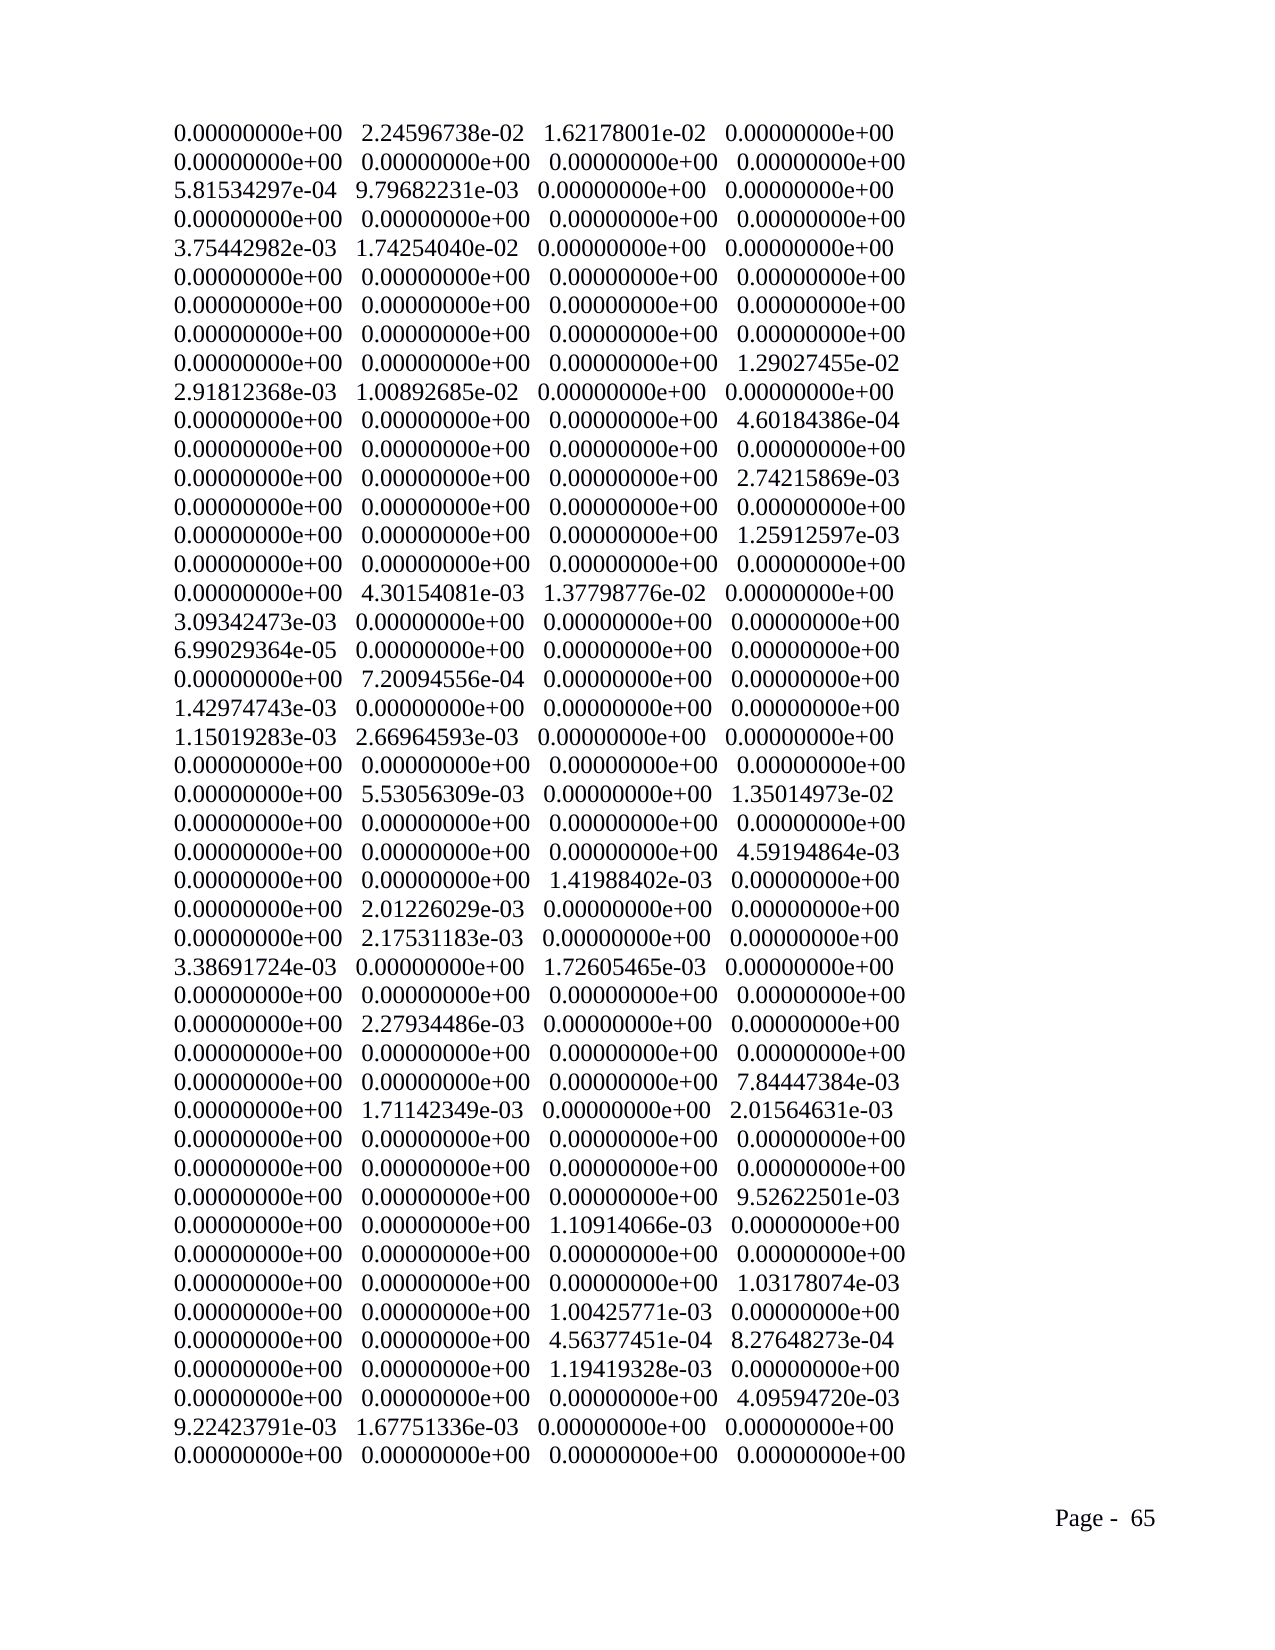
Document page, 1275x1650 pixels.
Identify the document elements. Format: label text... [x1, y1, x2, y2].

text 0.00000000e+00 0.00000000e+00 0.00000000e+00 0.00000000e+00 [155, 1441, 1157, 1469]
text 0.00000000e+00 0.00000000e+00 0.00000000e+00 0.00000000e+00 [155, 549, 1157, 578]
text 0.00000000e+00 0.00000000e+00 0.00000000e+00 0.00000000e+00 [155, 204, 1157, 233]
text 0.00000000e+00 0.00000000e+00 0.00000000e+00 0.00000000e+00 [155, 434, 1157, 463]
text 0.00000000e+00 4.30154081e-03 1.37798776e-02 0.00000000e+00 [155, 578, 1157, 607]
text 0.00000000e+00 0.00000000e+00 0.00000000e+00 0.00000000e+00 [155, 492, 1157, 521]
text 0.00000000e+00 0.00000000e+00 0.00000000e+00 7.84447384e-03 [155, 1067, 1157, 1096]
text 0.00000000e+00 0.00000000e+00 0.00000000e+00 9.52622501e-03 [155, 1182, 1157, 1211]
text 0.00000000e+00 2.01226029e-03 0.00000000e+00 0.00000000e+00 [155, 894, 1157, 923]
text 0.00000000e+00 0.00000000e+00 0.00000000e+00 2.74215869e-03 [155, 463, 1157, 492]
text 0.00000000e+00 0.00000000e+00 0.00000000e+00 1.29027455e-02 [155, 348, 1157, 377]
text 0.00000000e+00 0.00000000e+00 0.00000000e+00 4.60184386e-04 [155, 406, 1157, 434]
text 0.00000000e+00 7.20094556e-04 0.00000000e+00 0.00000000e+00 [155, 664, 1157, 693]
text 2.91812368e-03 1.00892685e-02 0.00000000e+00 0.00000000e+00 [155, 377, 1157, 406]
text 9.22423791e-03 1.67751336e-03 0.00000000e+00 0.00000000e+00 [155, 1412, 1157, 1441]
text 0.00000000e+00 0.00000000e+00 0.00000000e+00 0.00000000e+00 [155, 147, 1157, 176]
text 0.00000000e+00 1.71142349e-03 0.00000000e+00 2.01564631e-03 [155, 1096, 1157, 1124]
text 1.42974743e-03 0.00000000e+00 0.00000000e+00 0.00000000e+00 [155, 693, 1157, 722]
text 3.75442982e-03 1.74254040e-02 0.00000000e+00 0.00000000e+00 [155, 233, 1157, 262]
text 0.00000000e+00 5.53056309e-03 0.00000000e+00 1.35014973e-02 [155, 779, 1157, 808]
text 0.00000000e+00 0.00000000e+00 1.00425771e-03 0.00000000e+00 [155, 1297, 1157, 1326]
text 0.00000000e+00 0.00000000e+00 0.00000000e+00 1.03178074e-03 [155, 1268, 1157, 1297]
text 0.00000000e+00 2.17531183e-03 0.00000000e+00 0.00000000e+00 [155, 923, 1157, 952]
text 1.15019283e-03 2.66964593e-03 0.00000000e+00 0.00000000e+00 [155, 722, 1157, 751]
text 0.00000000e+00 2.24596738e-02 1.62178001e-02 0.00000000e+00 [155, 118, 1157, 147]
text 5.81534297e-04 9.79682231e-03 0.00000000e+00 0.00000000e+00 [155, 176, 1157, 204]
text 0.00000000e+00 0.00000000e+00 0.00000000e+00 0.00000000e+00 [155, 319, 1157, 348]
text 0.00000000e+00 0.00000000e+00 0.00000000e+00 0.00000000e+00 [155, 1038, 1157, 1067]
text 0.00000000e+00 2.27934486e-03 0.00000000e+00 0.00000000e+00 [155, 1009, 1157, 1038]
text 3.38691724e-03 0.00000000e+00 1.72605465e-03 0.00000000e+00 [155, 952, 1157, 981]
text 0.00000000e+00 0.00000000e+00 4.56377451e-04 8.27648273e-04 [155, 1326, 1157, 1354]
text 6.99029364e-05 0.00000000e+00 0.00000000e+00 0.00000000e+00 [155, 636, 1157, 664]
text 0.00000000e+00 0.00000000e+00 0.00000000e+00 0.00000000e+00 [155, 1124, 1157, 1153]
text 0.00000000e+00 0.00000000e+00 0.00000000e+00 0.00000000e+00 [155, 981, 1157, 1009]
text 0.00000000e+00 0.00000000e+00 0.00000000e+00 0.00000000e+00 [155, 808, 1157, 837]
text 0.00000000e+00 0.00000000e+00 0.00000000e+00 0.00000000e+00 [155, 1239, 1157, 1268]
text 0.00000000e+00 0.00000000e+00 1.41988402e-03 0.00000000e+00 [155, 866, 1157, 894]
text 0.00000000e+00 0.00000000e+00 0.00000000e+00 0.00000000e+00 [155, 751, 1157, 779]
text 0.00000000e+00 0.00000000e+00 0.00000000e+00 0.00000000e+00 [155, 291, 1157, 319]
text 0.00000000e+00 0.00000000e+00 1.19419328e-03 0.00000000e+00 [155, 1354, 1157, 1383]
text 0.00000000e+00 0.00000000e+00 0.00000000e+00 4.09594720e-03 [155, 1383, 1157, 1412]
text 0.00000000e+00 0.00000000e+00 0.00000000e+00 0.00000000e+00 [155, 262, 1157, 291]
text 0.00000000e+00 0.00000000e+00 0.00000000e+00 4.59194864e-03 [155, 837, 1157, 866]
text 0.00000000e+00 0.00000000e+00 0.00000000e+00 0.00000000e+00 [155, 1153, 1157, 1182]
text 3.09342473e-03 0.00000000e+00 0.00000000e+00 0.00000000e+00 [155, 607, 1157, 636]
text 0.00000000e+00 0.00000000e+00 0.00000000e+00 1.25912597e-03 [155, 521, 1157, 549]
text 0.00000000e+00 0.00000000e+00 1.10914066e-03 0.00000000e+00 [155, 1211, 1157, 1239]
